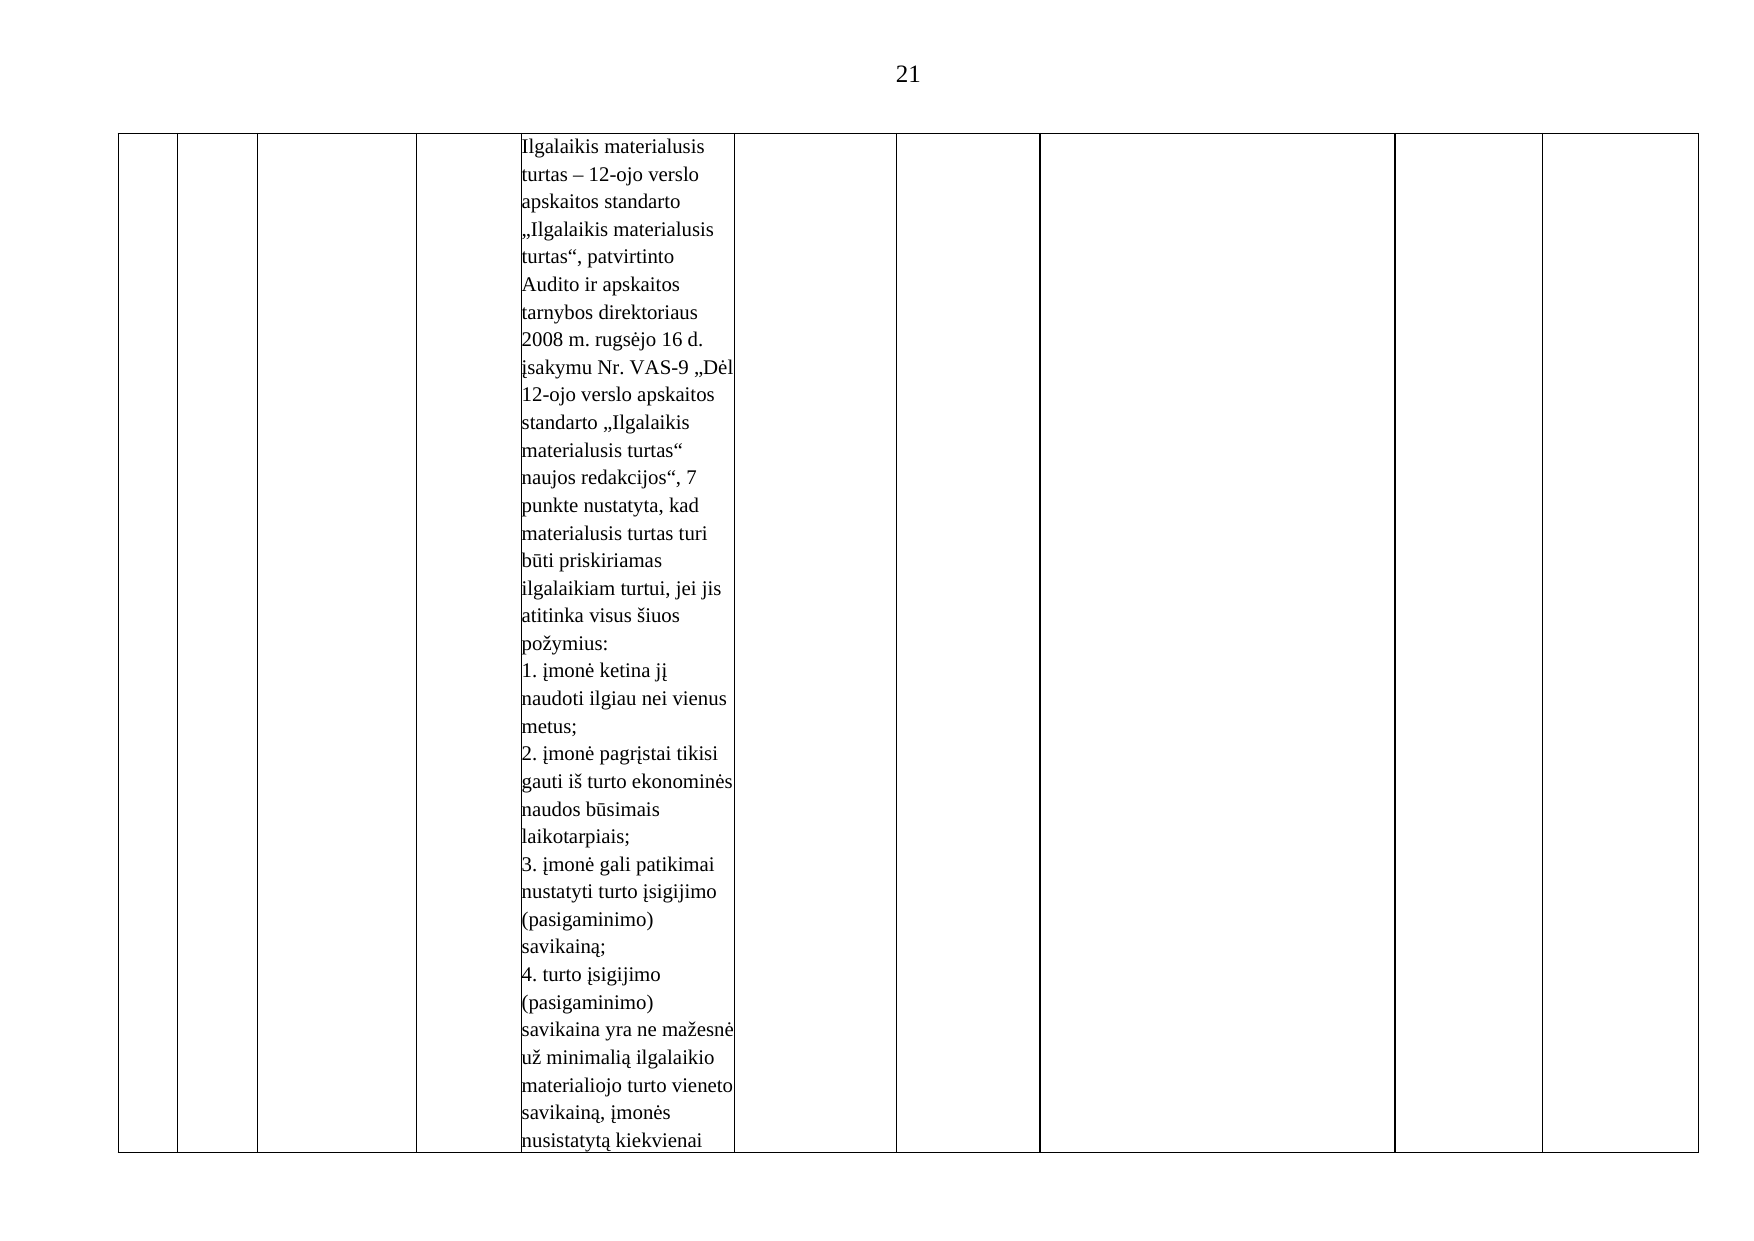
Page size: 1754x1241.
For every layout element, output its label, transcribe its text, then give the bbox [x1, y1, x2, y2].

table_cell [417, 134, 521, 1152]
table_cell [1396, 134, 1542, 1152]
table_cell [178, 134, 257, 1152]
table_cell [119, 134, 177, 1152]
table_cell [258, 134, 416, 1152]
table_cell [897, 134, 1039, 1152]
table_cell Ilgalaikis materialusis turtas – 12-ojo verslo apskaitos standarto „Ilgalaikis materialusis turtas“, patvirtinto Audito ir apskaitos tarnybos direktoriaus 2008 m. rugsėjo 16 d. įsakymu Nr. VAS-9 „Dėl 12-ojo verslo apskaitos standarto „Ilgalaikis materialusis turtas“ naujos redakcijos“, 7 punkte nustatyta, kad materialusis turtas turi būti priskiriamas ilgalaikiam turtui, jei jis atitinka visus šiuos požymius: 1. įmonė ketina jį naudoti ilgiau nei vienus metus; 2. įmonė pagrįstai tikisi gauti iš turto ekonominės naudos būsimais laikotarpiais; 3. įmonė gali patikimai nustatyti turto įsigijimo (pasigaminimo) savikainą; 4. turto įsigijimo (pasigaminimo) savikaina yra ne mažesnė už minimalią ilgalaikio materialiojo turto vieneto savikainą, įmonės nusistatytą kiekvienai [522, 134, 734, 1152]
table_cell [1543, 134, 1698, 1152]
table_cell [735, 134, 896, 1152]
table_cell [1041, 134, 1394, 1152]
